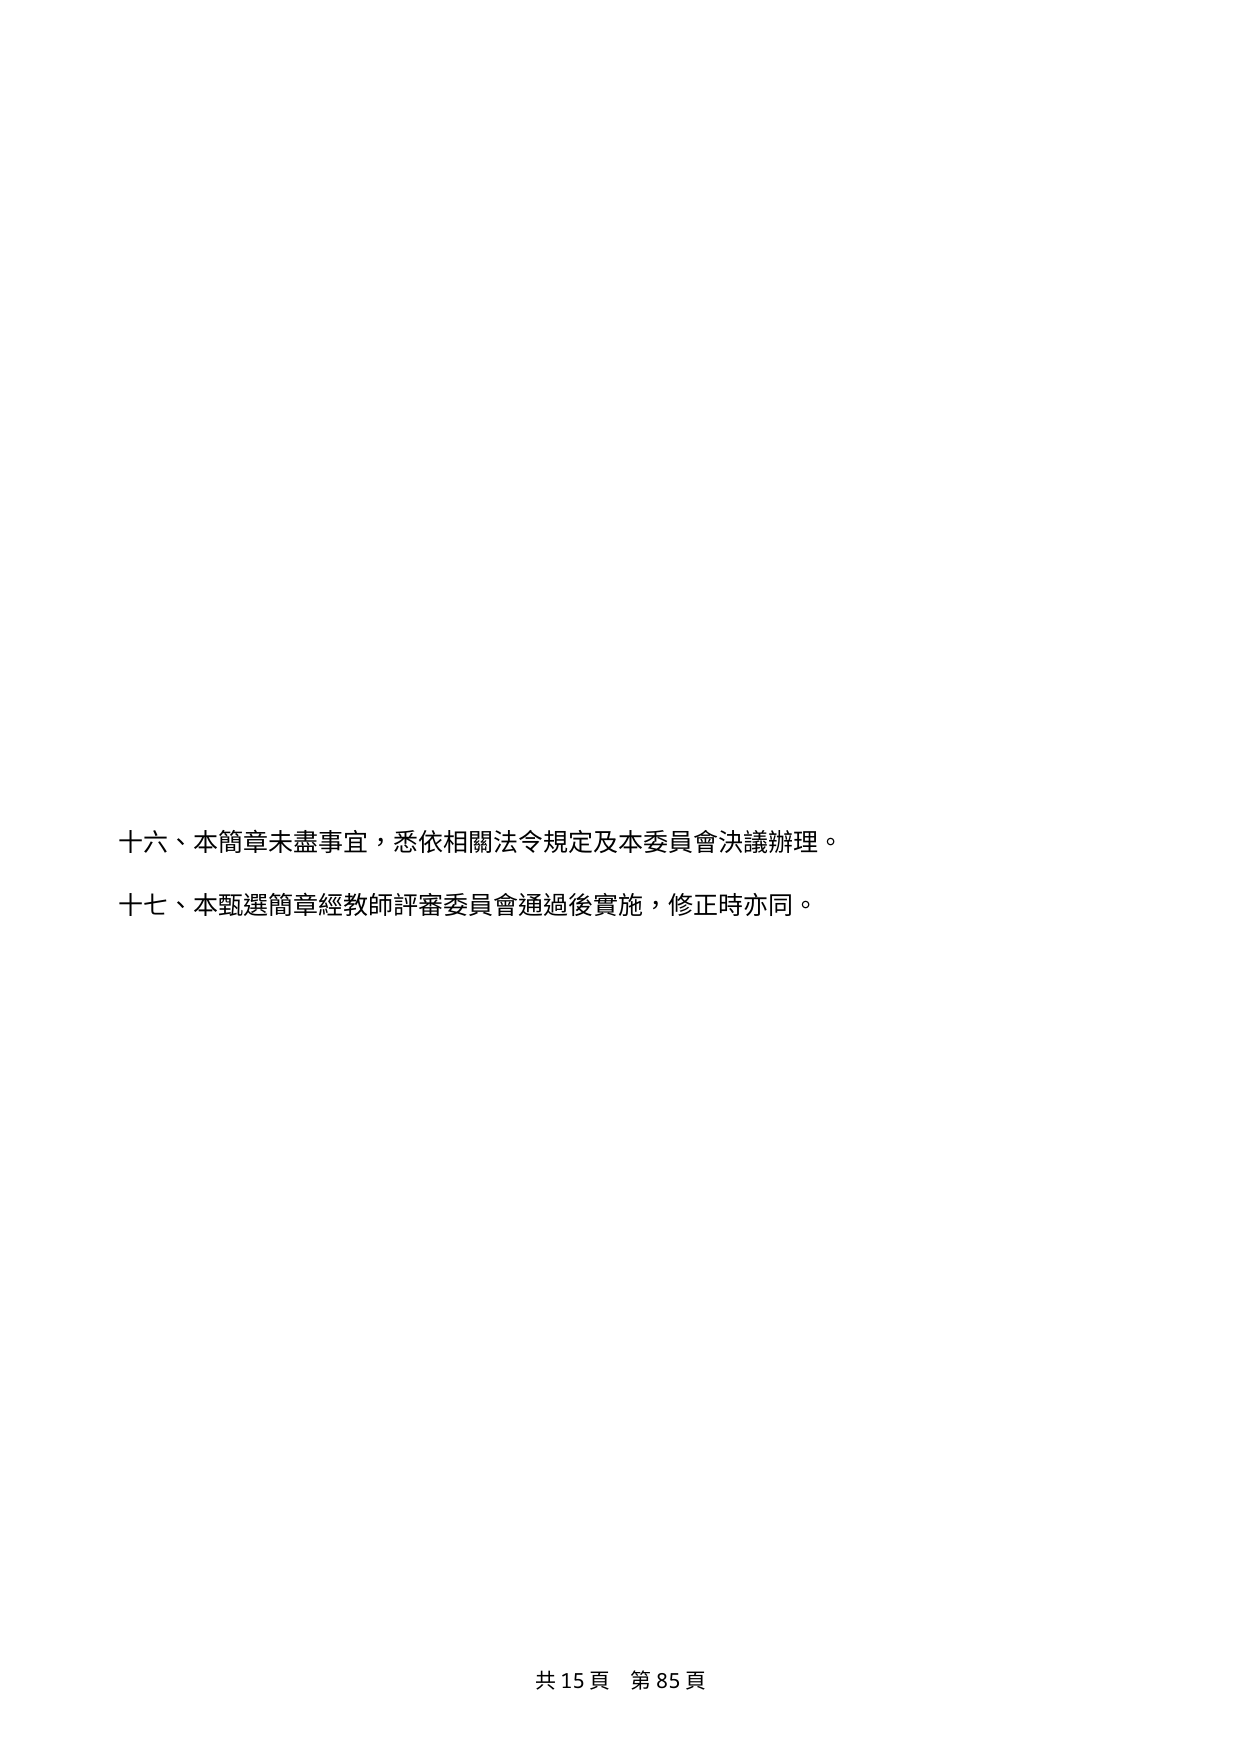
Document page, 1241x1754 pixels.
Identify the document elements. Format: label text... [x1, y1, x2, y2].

text 十七、本甄選簡章經教師評審委員會通過後實施，修正時亦同。 [118, 862, 1122, 924]
text 十六、本簡章未盡事宜，悉依相關法令規定及本委員會決議辦理。 [118, 799, 1122, 862]
